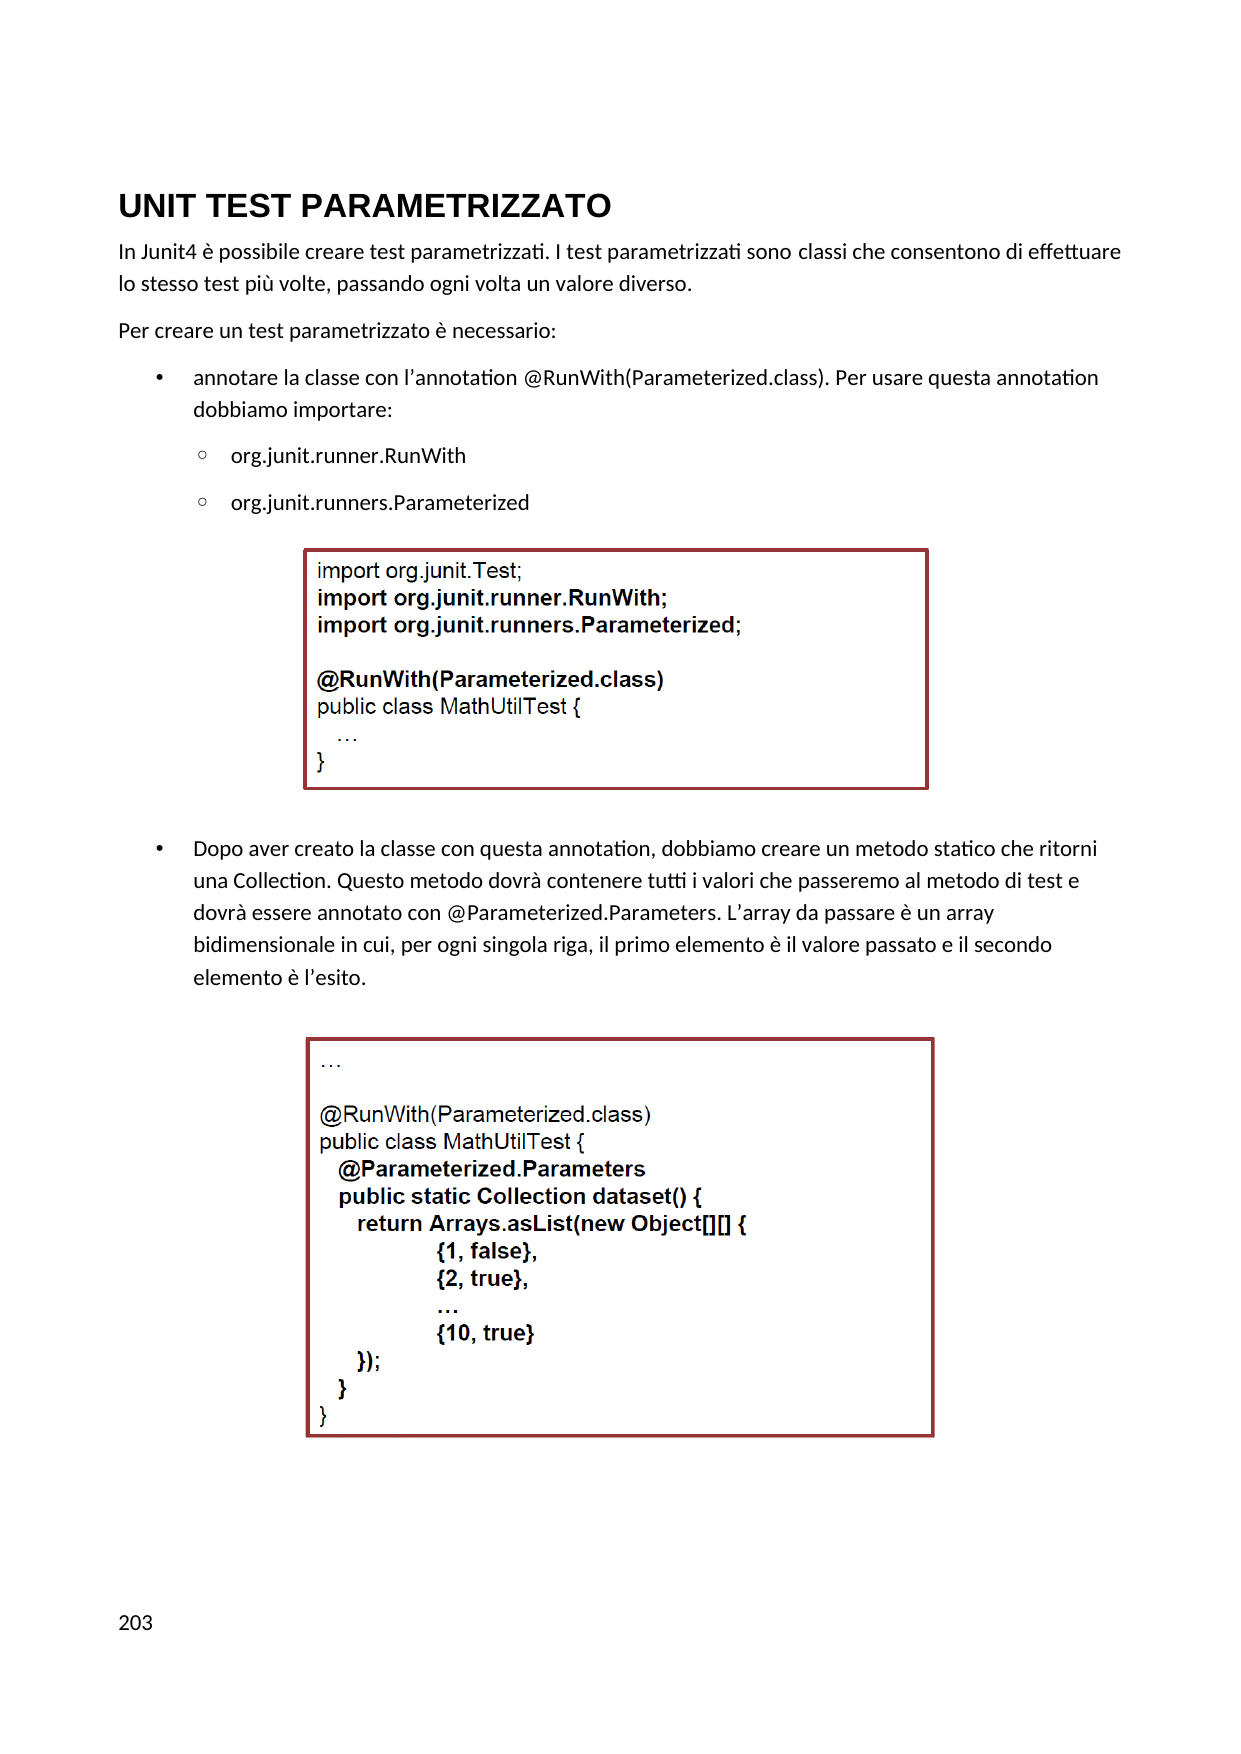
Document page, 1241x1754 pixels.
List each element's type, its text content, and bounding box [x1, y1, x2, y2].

list Dopo aver creato la classe con questa annotation, dobbiamo creare un metodo statico che ritorni una Collection. Questo metodo dovrà contenere tutti i valori che passeremo al metodo di test e dovrà essere annotato con @Parameterized.Parameters. L’array da passare è un array bidimensionale in cui, per ogni singola riga, il primo elemento è il valore passato e il secondo elemento è l’esito. [156, 834, 1122, 991]
list org.junit.runners.Parameterized [193, 488, 1122, 516]
list org.junit.runner.RunWith [193, 442, 1122, 469]
picture [302, 548, 929, 790]
subtitle UNIT TEST PARAMETRIZZATO [118, 186, 1122, 224]
text In Junit4 è possibile creare test parametrizzati. I test parametrizzati sono classi che consentono di effettuare lo stesso test più volte, passando ogni volta un valore diverso. [118, 237, 1122, 297]
list annotare la classe con l’annotation @RunWith(Parameterized.class). Per usare questa annotation dobbiamo importare: [156, 363, 1122, 423]
text Per creare un test parametrizzato è necessario: [118, 316, 1122, 344]
picture [305, 1036, 935, 1438]
